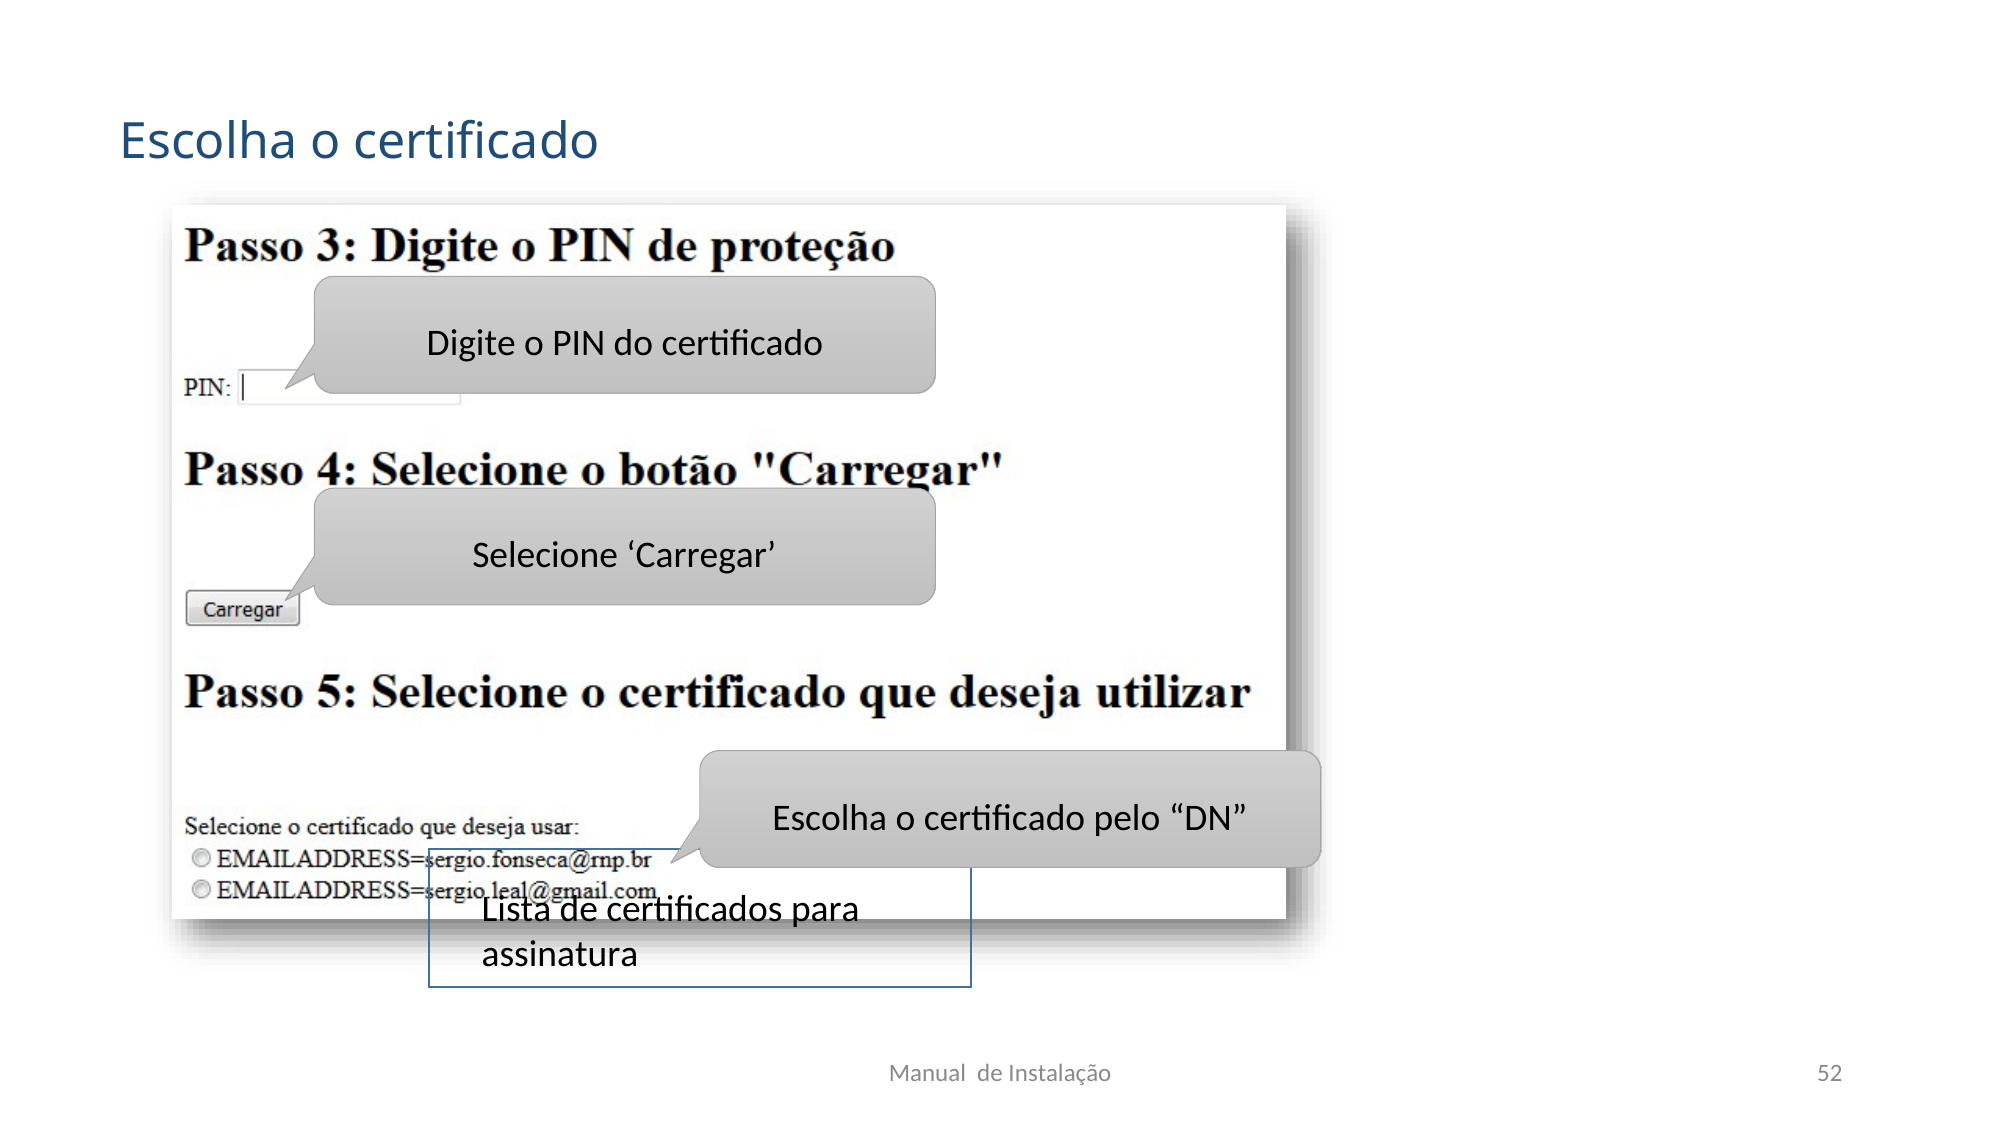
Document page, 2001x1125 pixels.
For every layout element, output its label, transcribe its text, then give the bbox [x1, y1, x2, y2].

subtitle Escolha o certificado [119, 106, 1842, 174]
